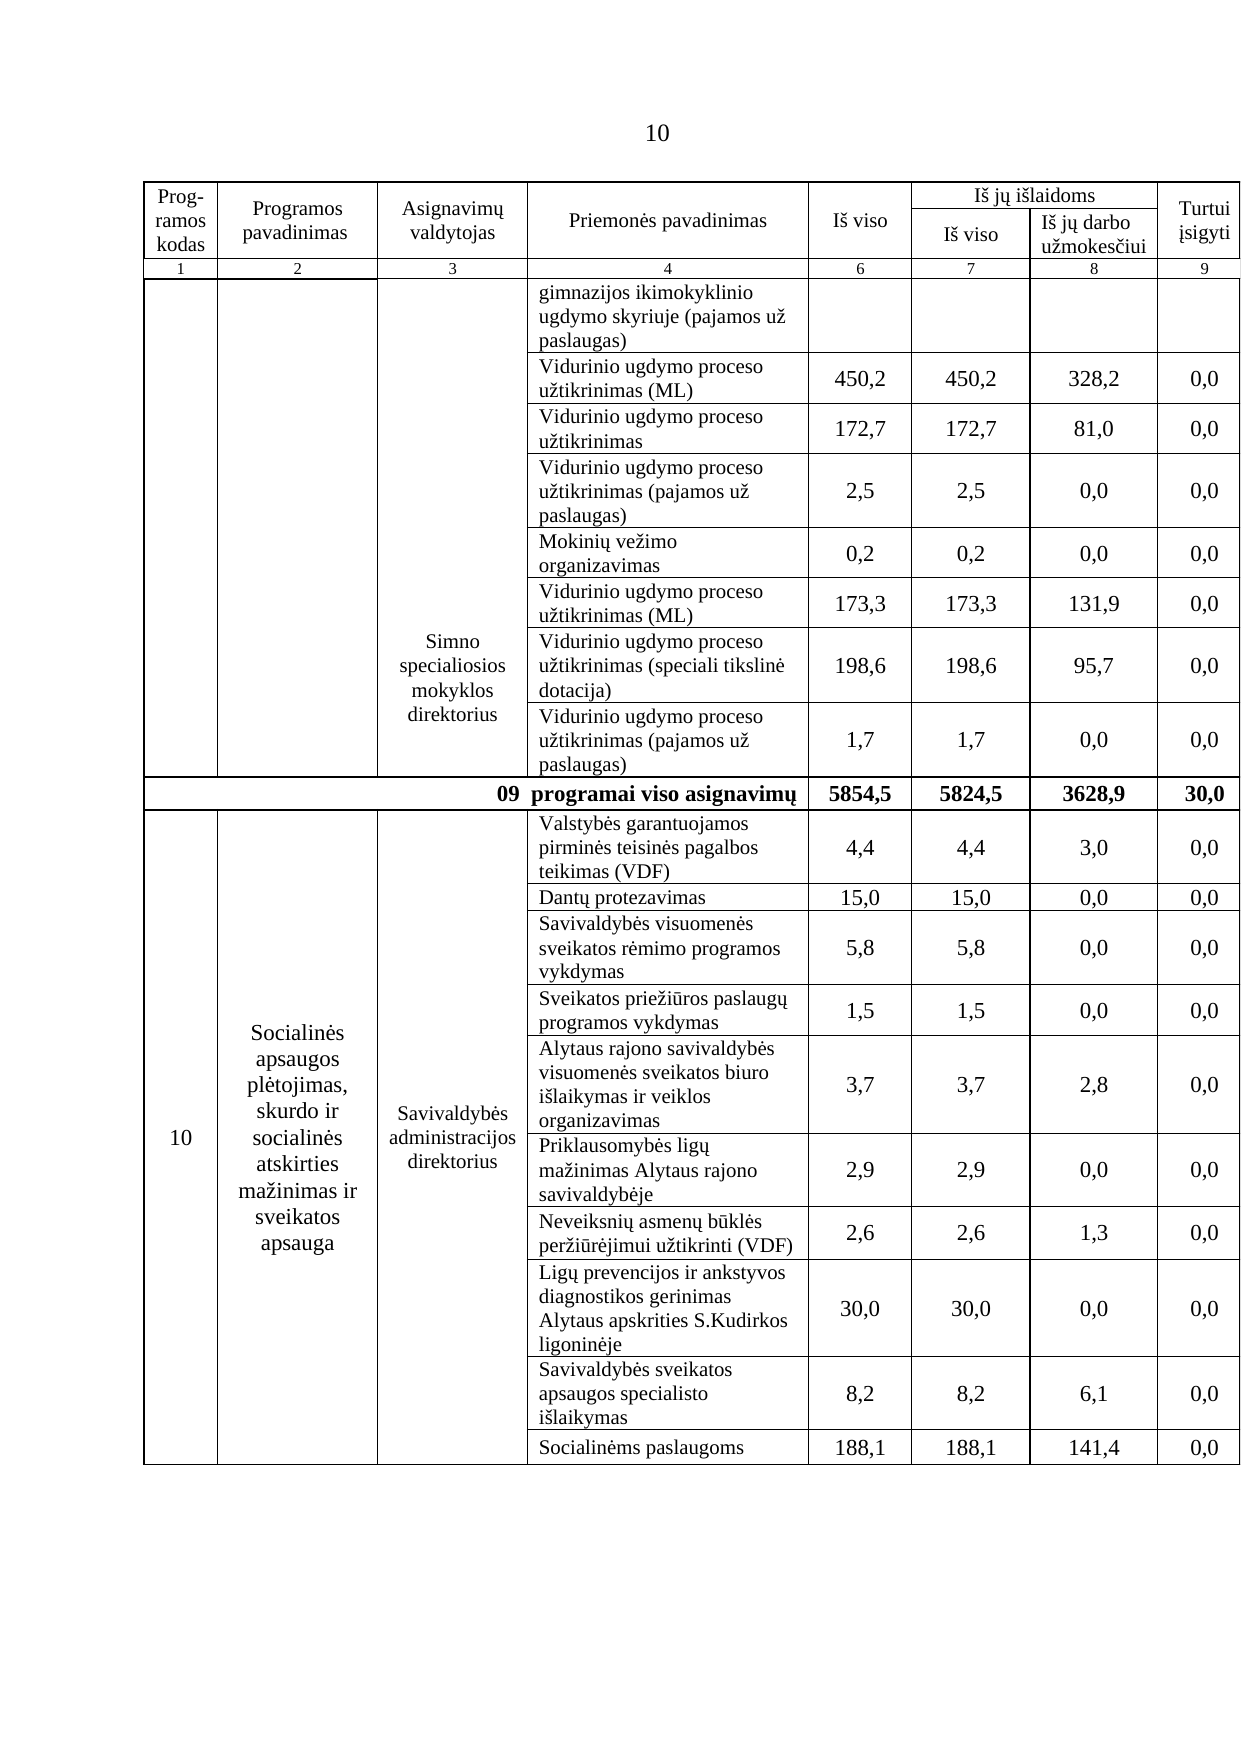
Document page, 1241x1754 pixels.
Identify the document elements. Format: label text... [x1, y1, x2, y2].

table_cell 10 [145, 811, 217, 1464]
table_cell 0,0 [1031, 703, 1157, 776]
table_cell 2 [218, 259, 377, 278]
table_cell 0,0 [1158, 985, 1239, 1035]
table_cell 1,5 [912, 985, 1029, 1035]
table_cell [218, 280, 377, 776]
table_cell 0,0 [1158, 811, 1239, 883]
table_cell 5,8 [809, 911, 911, 983]
table_cell 131,9 [1031, 578, 1157, 627]
table_cell 0,0 [1158, 628, 1239, 702]
table_header Iš jų išlaidoms [912, 183, 1157, 207]
table_cell 95,7 [1031, 628, 1157, 702]
table_cell Savivaldybės visuomenės sveikatos rėmimo programos vykdymas [528, 911, 808, 983]
table_cell 2,9 [809, 1134, 911, 1206]
table_cell Savivaldybės sveikatos apsaugos specialisto išlaikymas [528, 1357, 808, 1429]
table_cell 0,0 [1031, 1134, 1157, 1206]
table_cell 0,0 [1158, 1036, 1239, 1132]
table_cell 30,0 [809, 1260, 911, 1356]
table_cell 3628,9 [1031, 778, 1157, 809]
table_cell 5,8 [912, 911, 1029, 983]
table_cell 0,2 [912, 528, 1029, 577]
table_cell 7 [912, 259, 1029, 278]
table_cell 5824,5 [912, 778, 1029, 809]
table_cell 2,6 [912, 1207, 1029, 1259]
table_cell 0,0 [1158, 703, 1239, 776]
table_cell 450,2 [912, 353, 1029, 402]
table_cell Dantų protezavimas [528, 884, 808, 910]
table_cell [1031, 279, 1157, 352]
table_cell 4,4 [809, 811, 911, 883]
table_cell Savivaldybės administracijos direktorius [378, 811, 527, 1464]
table_cell 0,0 [1158, 578, 1239, 627]
table_cell 8,2 [912, 1357, 1029, 1429]
table_cell 0,0 [1158, 884, 1239, 910]
table_cell 198,6 [912, 628, 1029, 702]
table_cell Sveikatos priežiūros paslaugų programos vykdymas [528, 985, 808, 1035]
table_cell Vidurinio ugdymo proceso užtikrinimas [528, 404, 808, 453]
table_cell 450,2 [809, 353, 911, 402]
table_cell 6,1 [1031, 1357, 1157, 1429]
table_cell [145, 280, 217, 776]
table_cell 328,2 [1031, 353, 1157, 402]
table_cell 1,7 [912, 703, 1029, 776]
table_cell 0,0 [1031, 985, 1157, 1035]
table_cell 2,9 [912, 1134, 1029, 1206]
table_cell 1,7 [809, 703, 911, 776]
table_cell 30,0 [912, 1260, 1029, 1356]
table_header Asignavimų valdytojas [378, 183, 527, 258]
table_cell 173,3 [809, 578, 911, 627]
table_header Programos pavadinimas [218, 183, 377, 258]
table_cell [809, 279, 911, 352]
table_cell 0,0 [1158, 404, 1239, 453]
table_cell Vidurinio ugdymo proceso užtikrinimas (pajamos už paslaugas) [528, 703, 808, 776]
table_cell 09 programai viso asignavimų [145, 778, 808, 809]
table_cell 0,0 [1158, 454, 1239, 527]
table_cell 0,0 [1158, 1134, 1239, 1206]
table_cell 30,0 [1158, 778, 1239, 809]
table_cell 3 [378, 259, 527, 278]
table_cell Iš jų darbo užmokesčiui [1031, 209, 1157, 258]
table_cell 172,7 [912, 404, 1029, 453]
table_cell 198,6 [809, 628, 911, 702]
table_cell 2,6 [809, 1207, 911, 1259]
table_cell 0,0 [1158, 1260, 1239, 1356]
table_cell Iš viso [912, 209, 1029, 258]
table_cell 3,7 [912, 1036, 1029, 1132]
table_cell [1158, 279, 1239, 352]
table_cell 1 [144, 259, 217, 278]
table_cell 8,2 [809, 1357, 911, 1429]
table_cell 0,0 [1031, 911, 1157, 983]
table_cell Mokinių vežimo organizavimas [528, 528, 808, 577]
table_cell 172,7 [809, 404, 911, 453]
table_cell 1,3 [1031, 1207, 1157, 1259]
table_cell 188,1 [912, 1430, 1029, 1464]
table_cell 0,0 [1158, 353, 1239, 402]
table_cell Vidurinio ugdymo proceso užtikrinimas (ML) [528, 578, 808, 627]
table_cell 15,0 [809, 884, 911, 910]
table_cell 0,0 [1158, 528, 1239, 577]
table_cell 15,0 [912, 884, 1029, 910]
table_cell Vidurinio ugdymo proceso užtikrinimas (speciali tikslinė dotacija) [528, 628, 808, 702]
table_cell 3,0 [1031, 811, 1157, 883]
table_cell Socialinėms paslaugoms [528, 1430, 808, 1464]
table_cell 188,1 [809, 1430, 911, 1464]
table_header Turtui įsigyti [1158, 183, 1239, 258]
table_cell Valstybės garantuojamos pirminės teisinės pagalbos teikimas (VDF) [528, 811, 808, 883]
table_cell 6 [809, 259, 911, 278]
table_cell 4,4 [912, 811, 1029, 883]
table_cell Vidurinio ugdymo proceso užtikrinimas (pajamos už paslaugas) [528, 454, 808, 527]
table_header Iš viso [809, 183, 911, 258]
table_cell [912, 279, 1029, 352]
table_cell Simno specialiosios mokyklos direktorius [378, 577, 527, 776]
table_cell 141,4 [1031, 1430, 1157, 1464]
table_cell gimnazijos ikimokyklinio ugdymo skyriuje (pajamos už paslaugas) [528, 279, 808, 352]
table_cell Priklausomybės ligų mažinimas Alytaus rajono savivaldybėje [528, 1134, 808, 1206]
table_cell Ligų prevencijos ir ankstyvos diagnostikos gerinimas Alytaus apskrities S.Kudirkos ligoninėje [528, 1260, 808, 1356]
table_cell 9 [1158, 259, 1240, 278]
table_cell 0,0 [1158, 1357, 1239, 1429]
table_cell 5854,5 [809, 778, 911, 809]
table_cell 81,0 [1031, 404, 1157, 453]
table_cell 1,5 [809, 985, 911, 1035]
table_cell 0,0 [1158, 1207, 1239, 1259]
table_cell 0,0 [1031, 528, 1157, 577]
table_header Priemonės pavadinimas [528, 183, 808, 258]
table_cell 0,0 [1158, 911, 1239, 983]
table_cell 0,0 [1158, 1430, 1239, 1464]
table_cell 4 [528, 259, 808, 278]
table_cell 0,0 [1031, 454, 1157, 527]
table_cell Vidurinio ugdymo proceso užtikrinimas (ML) [528, 353, 808, 402]
table_cell 173,3 [912, 578, 1029, 627]
table_cell 0,2 [809, 528, 911, 577]
table_cell 2,5 [809, 454, 911, 527]
table_cell 2,8 [1031, 1036, 1157, 1132]
table_cell Alytaus rajono savivaldybės visuomenės sveikatos biuro išlaikymas ir veiklos organizavimas [528, 1036, 808, 1132]
table_header Prog-ramos kodas [145, 183, 217, 258]
table_cell 8 [1031, 259, 1157, 278]
table_cell 0,0 [1031, 884, 1157, 910]
table_cell Socialinės apsaugos plėtojimas, skurdo ir socialinės atskirties mažinimas ir sveikatos apsauga [218, 811, 377, 1464]
table_cell 2,5 [912, 454, 1029, 527]
table_cell Neveiksnių asmenų būklės peržiūrėjimui užtikrinti (VDF) [528, 1207, 808, 1259]
table_cell 3,7 [809, 1036, 911, 1132]
table_cell 0,0 [1031, 1260, 1157, 1356]
table_cell [378, 279, 527, 577]
